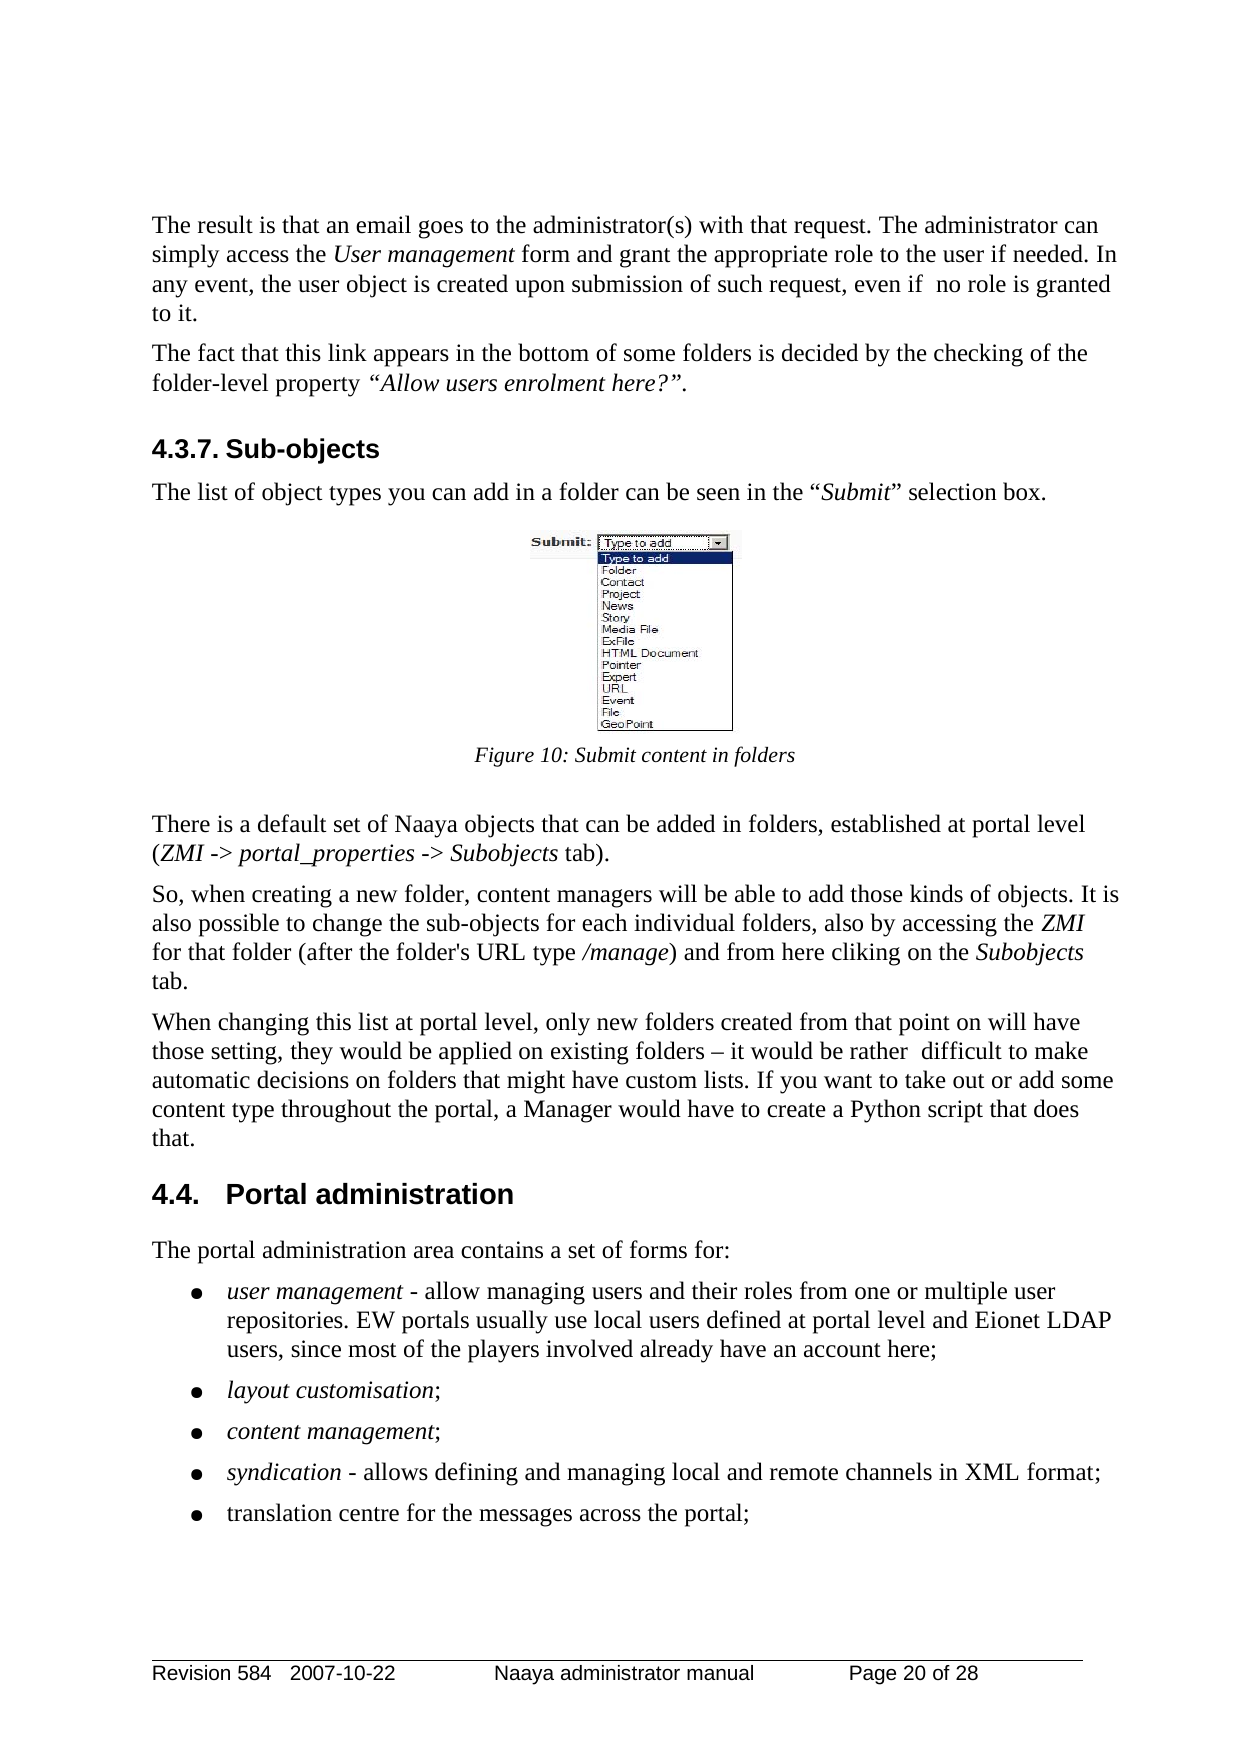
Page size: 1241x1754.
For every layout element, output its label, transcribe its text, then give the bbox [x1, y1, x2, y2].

text When changing this list at portal level, only new folders created from that point on will have those setting, they would be applied on existing folders – it would be rather difficult to make automatic decisions on folders that might have custom lists. If you want to take out or add some content type throughout the portal, a Manager would have to create a Python script that does that. [152, 1007, 1120, 1152]
subtitle Sub-objects [152, 433, 1120, 464]
list user management - allow managing users and their roles from one or multiple user repositories. EW portals usually use local users defined at portal level and Eionet LDAP users, since most of the players involved already have an account here; [189, 1276, 1120, 1363]
list content management; [189, 1416, 1120, 1445]
text The result is that an email goes to the administrator(s) with that request. The administrator can simply access the User management form and grant the appropriate role to the user if needed. In any event, the user object is created upon submission of such request, even if no role is granted to it. [152, 210, 1120, 327]
list syndication - allows defining and managing local and remote channels in XML format; [189, 1457, 1120, 1486]
text Figure 10: Submit content in folders [453, 530, 819, 768]
text The list of object types you can add in a folder can be seen in the “Submit” selection box. [152, 477, 1120, 506]
text There is a default set of Naaya objects that can be added in folders, established at portal level (ZMI -> portal_properties -> Subobjects tab). [152, 809, 1120, 867]
picture [530, 530, 742, 743]
list translation centre for the messages across the portal; [189, 1497, 1120, 1526]
subtitle Portal administration [152, 1177, 1120, 1210]
list layout customisation; [189, 1375, 1120, 1404]
text The portal administration area contains a set of forms for: [152, 1235, 1120, 1264]
text So, when creating a new folder, content managers will be able to add those kinds of objects. It is also possible to change the sub-objects for each individual folders, also by accessing the ZMI for that folder (after the folder's URL type /manage) and from here cliking on the Subobjects tab. [152, 879, 1120, 995]
text The fact that this link appears in the bottom of some folders is decided by the checking of the folder-level property “Allow users enrolment here?”. [152, 338, 1120, 396]
